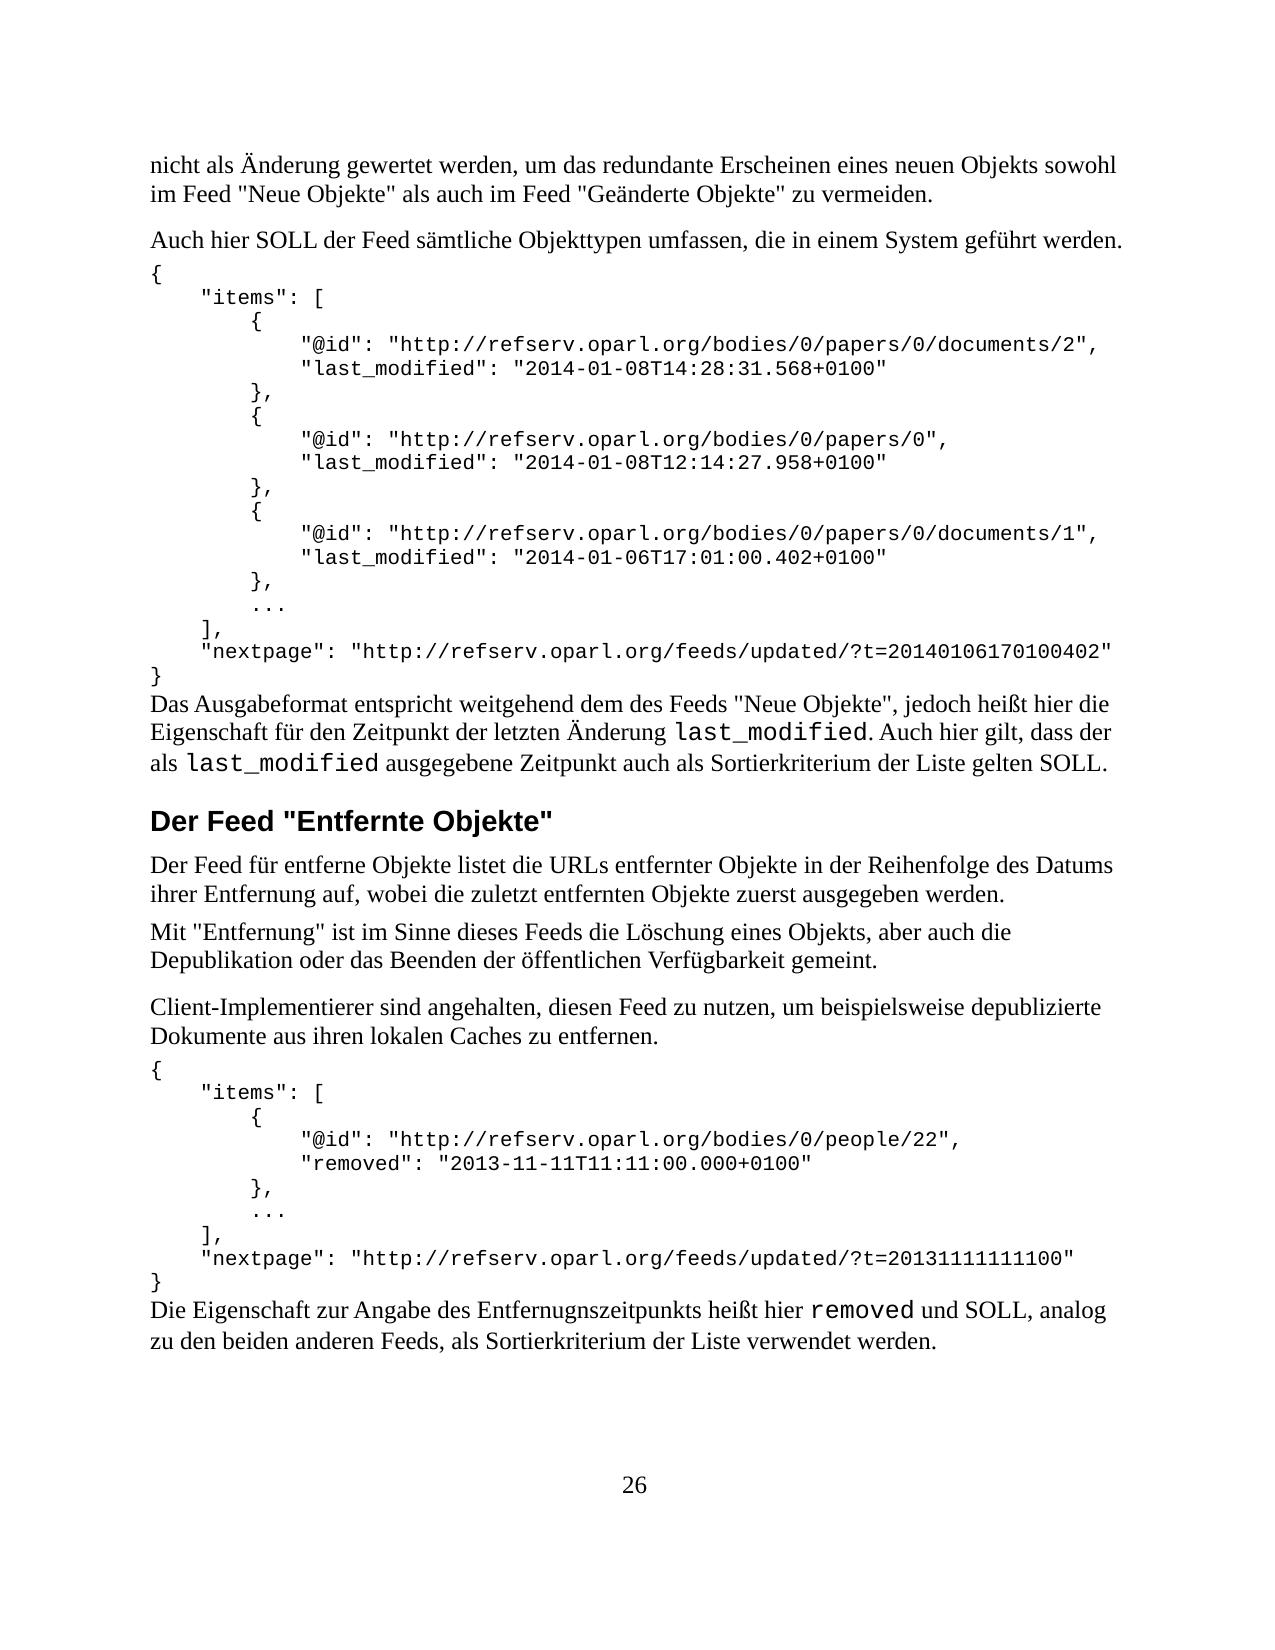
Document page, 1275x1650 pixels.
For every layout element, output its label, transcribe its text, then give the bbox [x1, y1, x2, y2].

text { [150, 1106, 1125, 1129]
text { [150, 405, 1125, 429]
text ... [150, 594, 1125, 618]
text "items": [ [150, 1082, 1125, 1106]
text ], [150, 1224, 1125, 1248]
subtitle Der Feed "Entfernte Objekte" [150, 804, 1125, 838]
text ... [150, 1200, 1125, 1224]
text "nextpage": "http://refserv.oparl.org/feeds/updated/?t=20131111111100" [150, 1248, 1125, 1271]
text "items": [ [150, 287, 1125, 310]
text ], [150, 618, 1125, 641]
text { [150, 499, 1125, 523]
text } [150, 665, 1125, 689]
text { [150, 310, 1125, 334]
text }, [150, 476, 1125, 499]
text "removed": "2013-11-11T11:11:00.000+0100" [150, 1153, 1125, 1177]
text "last_modified": "2014-01-06T17:01:00.402+0100" [150, 547, 1125, 571]
text { [150, 1058, 1125, 1082]
text Der Feed für entferne Objekte listet die URLs entfernter Objekte in der Reihenfolge des Datums ihrer Entfernung auf, wobei die zuletzt entfernten Objekte zuerst ausgegeben werden. [150, 850, 1125, 908]
text Das Ausgabeformat entspricht weitgehend dem des Feeds "Neue Objekte", jedoch heißt hier die Eigenschaft für den Zeitpunkt der letzten Änderung last_modified. Auch hier gilt, dass der als last_modified ausgegebene Zeitpunkt auch als Sortierkriterium der Liste gelten SOLL. [150, 689, 1125, 779]
text } [150, 1271, 1125, 1295]
text "@id": "http://refserv.oparl.org/bodies/0/papers/0/documents/2", [150, 334, 1125, 358]
text Die Eigenschaft zur Angabe des Entfernugnszeitpunkts heißt hier removed und SOLL, analog zu den beiden anderen Feeds, als Sortierkriterium der Liste verwendet werden. [150, 1295, 1125, 1354]
text "@id": "http://refserv.oparl.org/bodies/0/papers/0", [150, 429, 1125, 452]
text "@id": "http://refserv.oparl.org/bodies/0/papers/0/documents/1", [150, 523, 1125, 547]
text "nextpage": "http://refserv.oparl.org/feeds/updated/?t=20140106170100402" [150, 641, 1125, 665]
text nicht als Änderung gewertet werden, um das redundante Erscheinen eines neuen Objekts sowohl im Feed "Neue Objekte" als auch im Feed "Geänderte Objekte" zu vermeiden. [150, 150, 1125, 207]
text Mit "Entfernung" ist im Sinne dieses Feeds die Löschung eines Objekts, aber auch die Depublikation oder das Beenden der öffentlichen Verfügbarkeit gemeint. [150, 917, 1125, 974]
text Auch hier SOLL der Feed sämtliche Objekttypen umfassen, die in einem System geführt werden. [150, 225, 1125, 254]
text }, [150, 381, 1125, 405]
text "last_modified": "2014-01-08T14:28:31.568+0100" [150, 358, 1125, 381]
text }, [150, 571, 1125, 594]
text { [150, 263, 1125, 287]
text }, [150, 1177, 1125, 1200]
text "@id": "http://refserv.oparl.org/bodies/0/people/22", [150, 1129, 1125, 1153]
text "last_modified": "2014-01-08T12:14:27.958+0100" [150, 452, 1125, 476]
text Client-Implementierer sind angehalten, diesen Feed zu nutzen, um beispielsweise depublizierte Dokumente aus ihren lokalen Caches zu entfernen. [150, 992, 1125, 1049]
